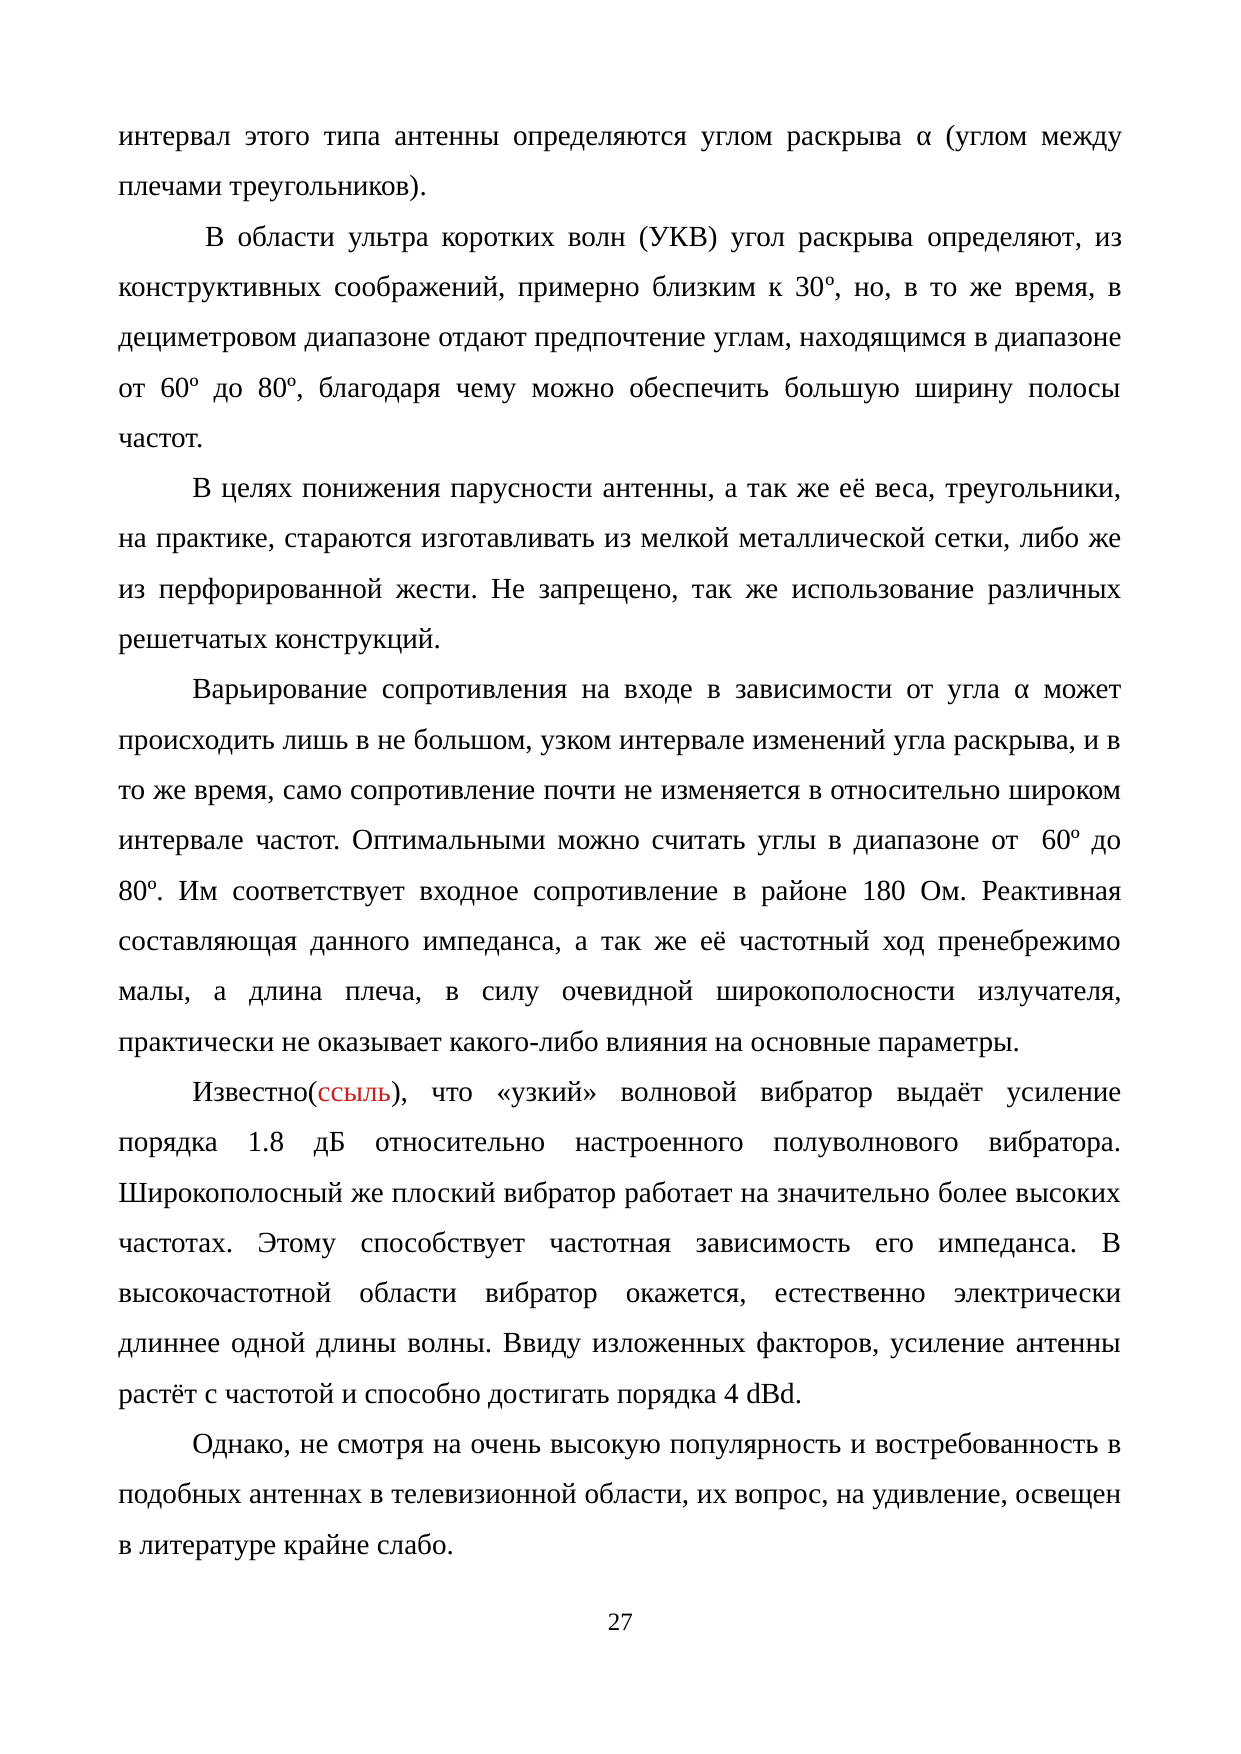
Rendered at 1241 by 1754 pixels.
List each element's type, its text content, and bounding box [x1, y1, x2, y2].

text В целях понижения парусности антенны, а так же её веса, треугольники, на практике, стараются изготавливать из мелкой металлической сетки, либо же из перфорированной жести. Не запрещено, так же использование различных решетчатых конструкций. [118, 470, 1122, 655]
text Варьирование сопротивления на входе в зависимости от угла α может происходить лишь в не большом, узком интервале изменений угла раскрыва, и в то же время, само сопротивление почти не изменяется в относительно широком интервале частот. Оптимальными можно считать углы в диапазоне от 60º до 80º. Им соответствует входное сопротивление в районе 180 Ом. Реактивная составляющая данного импеданса, а так же её частотный ход пренебрежимо малы, а длина плеча, в силу очевидной широкополосности излучателя, практически не оказывает какого‑либо влияния на основные параметры. [118, 672, 1122, 1057]
text Однако, не смотря на очень высокую популярность и востребованность в подобных антеннах в телевизионной области, их вопрос, на удивление, освещен в литературе крайне слабо. [118, 1426, 1122, 1560]
text интервал этого типа антенны определяются углом раскрыва α (углом между плечами треугольников). [118, 118, 1122, 202]
text В области ультра коротких волн (УКВ) угол раскрыва определяют, из конструктивных соображений, примерно близким к 30º, но, в то же время, в дециметровом диапазоне отдают предпочтение углам, находящимся в диапазоне от 60º до 80º, благодаря чему можно обеспечить большую ширину полосы частот. [118, 219, 1122, 453]
text Известно(ссыль), что «узкий» волновой вибратор выдаёт усиление порядка 1.8 дБ относительно настроенного полуволнового вибратора. Широкополосный же плоский вибратор работает на значительно более высоких частотах. Этому способствует частотная зависимость его импеданса. В высокочастотной области вибратор окажется, естественно электрически длиннее одной длины волны. Ввиду изложенных факторов, усиление антенны растёт с частотой и способно достигать порядка 4 dBd. [118, 1074, 1122, 1409]
